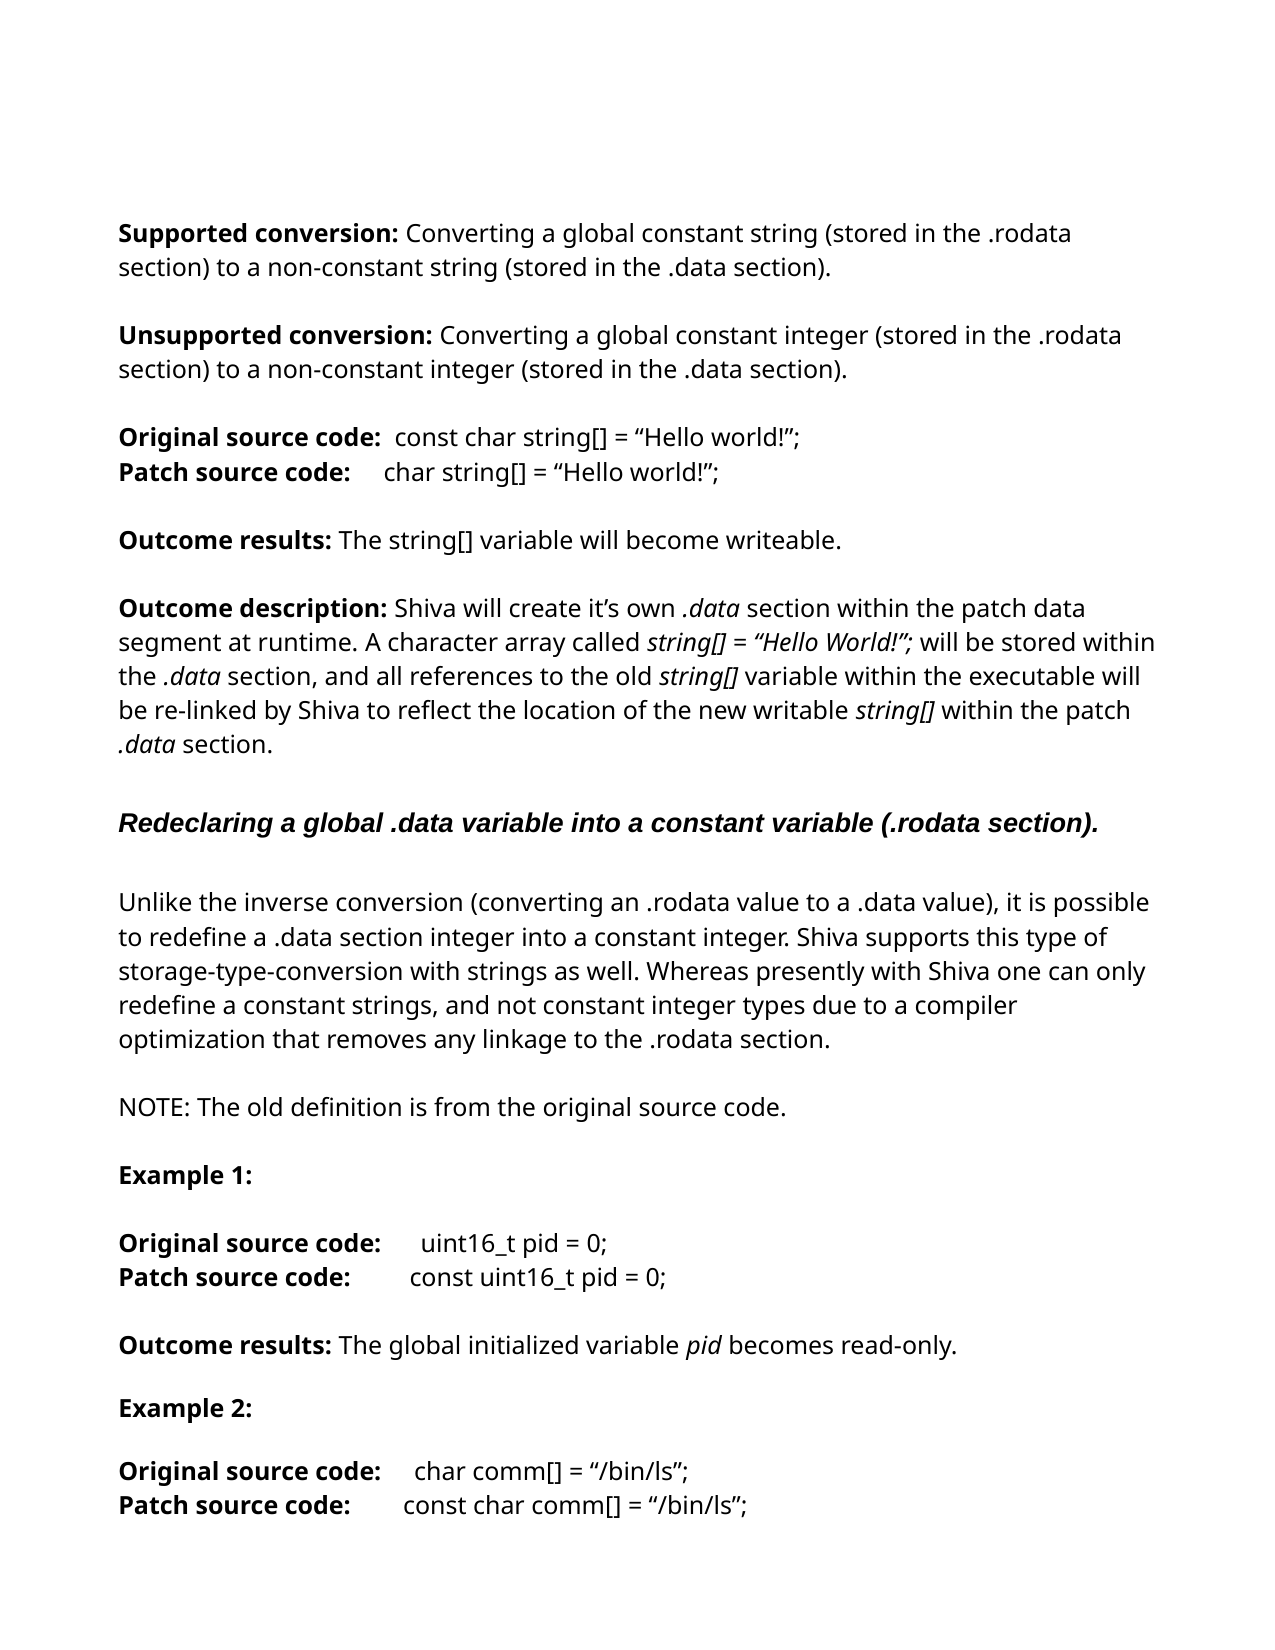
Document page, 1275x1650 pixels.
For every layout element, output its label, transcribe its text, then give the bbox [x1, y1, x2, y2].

text Unlike the inverse conversion (converting an .rodata value to a .data value), it is possible to redefine a .data section integer into a constant integer. Shiva supports this type of storage-type-conversion with strings as well. Whereas presently with Shiva one can only redefine a constant strings, and not constant integer types due to a compiler optimization that removes any linkage to the .rodata section. [118, 885, 1157, 1055]
text Outcome results: The global initialized variable pid becomes read-only. [118, 1328, 1157, 1362]
text Unsupported conversion: Converting a global constant integer (stored in the .rodata section) to a non-constant integer (stored in the .data section). [118, 318, 1157, 386]
text Patch source code: const char comm[] = “/bin/ls”; [118, 1488, 1157, 1522]
text Example 2: [118, 1391, 1157, 1425]
text NOTE: The old definition is from the original source code. [118, 1089, 1157, 1123]
text Original source code: char comm[] = “/bin/ls”; [118, 1453, 1157, 1488]
text Patch source code: const uint16_t pid = 0; [118, 1260, 1157, 1294]
text Example 1: [118, 1158, 1157, 1192]
text Patch source code: char string[] = “Hello world!”; [118, 454, 1157, 488]
text Outcome results: The string[] variable will become writeable. [118, 522, 1157, 556]
text Outcome description: Shiva will create it’s own .data section within the patch data segment at runtime. A character array called string[] = “Hello World!”; will be stored within the .data section, and all references to the old string[] variable within the executable will be re-linked by Shiva to reflect the location of the new writable string[] within the patch .data section. [118, 590, 1157, 761]
text Original source code: const char string[] = “Hello world!”; [118, 420, 1157, 454]
subtitle Redeclaring a global .data variable into a constant variable (.rodata section). [118, 807, 1157, 838]
text Original source code: uint16_t pid = 0; [118, 1226, 1157, 1260]
text Supported conversion: Converting a global constant string (stored in the .rodata section) to a non-constant string (stored in the .data section). [118, 216, 1157, 284]
